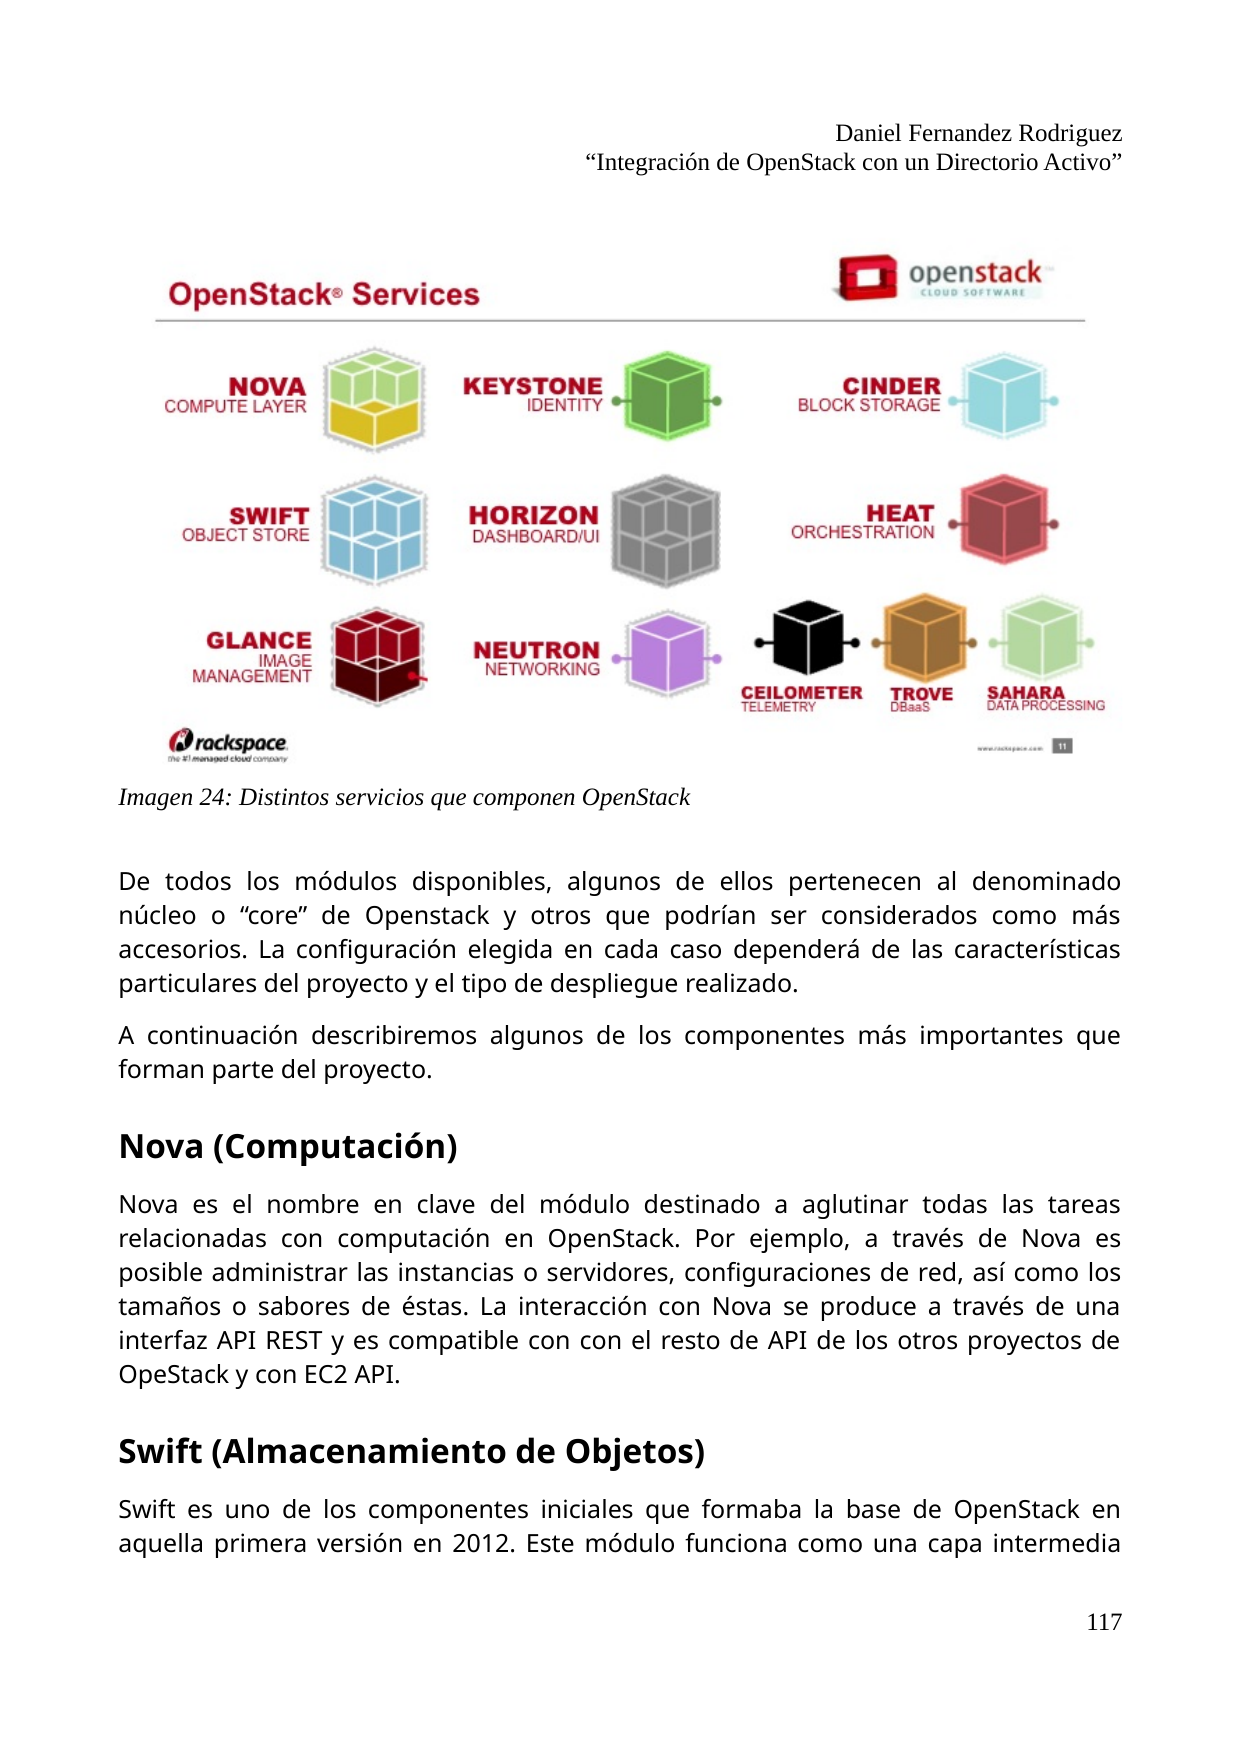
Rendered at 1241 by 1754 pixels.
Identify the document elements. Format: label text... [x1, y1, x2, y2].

picture [118, 217, 1123, 783]
text Nova es el nombre en clave del módulo destinado a aglutinar todas las tareas relacionadas con computación en OpenStack. Por ejemplo, a través de Nova es posible administrar las instancias o servidores, configuraciones de red, así como los tamaños o sabores de éstas. La interacción con Nova se produce a través de una interfaz API REST y es compatible con con el resto de API de los otros proyectos de OpeStack y con EC2 API. [118, 1187, 1122, 1391]
subtitle Nova (Computación) [118, 1123, 1122, 1168]
subtitle Swift (Almacenamiento de Objetos) [118, 1428, 1122, 1473]
text A continuación describiremos algunos de los componentes más importantes que forman parte del proyecto. [118, 1018, 1122, 1086]
text Imagen 24: Distintos servicios que componen OpenStack [118, 783, 1122, 811]
text Swift es uno de los componentes iniciales que formaba la base de OpenStack en aquella primera versión en 2012. Este módulo funciona como una capa intermedia [118, 1492, 1122, 1560]
text De todos los módulos disponibles, algunos de ellos pertenecen al denominado núcleo o “core” de Openstack y otros que podrían ser considerados como más accesorios. La configuración elegida en cada caso dependerá de las características particulares del proyecto y el tipo de despliegue realizado. [118, 863, 1122, 999]
